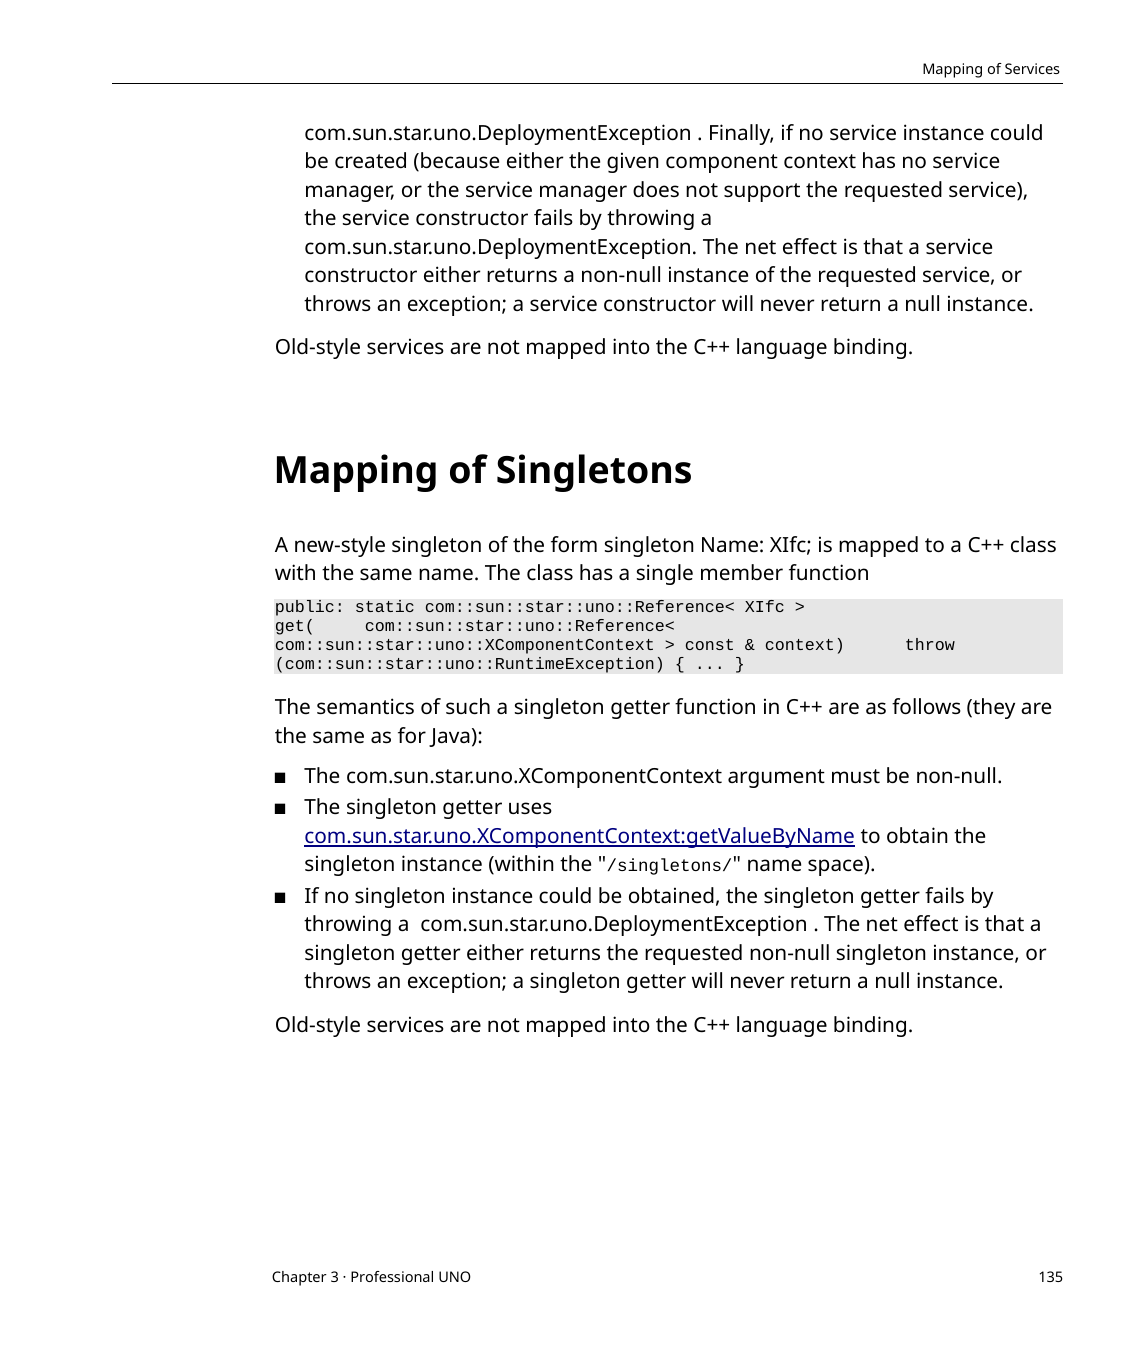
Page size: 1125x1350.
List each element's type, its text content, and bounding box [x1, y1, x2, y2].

list The com.sun.star.uno.XComponentContext argument must be non-null. [274, 761, 1063, 789]
list The singleton getter uses com.sun.star.uno.XComponentContext:getValueByName to obtain the singleton instance (within the "/singletons/" name space). [274, 793, 1063, 878]
list If no singleton instance could be obtained, the singleton getter fails by throwing a com.sun.star.uno.DeploymentException . The net effect is that a singleton getter either returns the requested non-null singleton instance, or throws an exception; a singleton getter will never return a null instance. [274, 881, 1063, 995]
text The semantics of such a singleton getter function in C++ are as follows (they are the same as for Java): [274, 692, 1063, 749]
text Old-style services are not mapped into the C++ language binding. [274, 1010, 1063, 1038]
text public: static com::sun::star::uno::Reference< XIfc > get( com::sun::star::uno::Reference< com::sun::star::uno::XComponentContext > const & context) throw (com::sun::star::uno::RuntimeException) { ... } [274, 599, 1063, 674]
list com.sun.star.uno.DeploymentException . Finally, if no service instance could be created (because either the given component context has no service manager, or the service manager does not support the requested service), the service constructor fails by throwing a com.sun.star.uno.DeploymentException. The net effect is that a service constructor either returns a non-null instance of the requested service, or throws an exception; a service constructor will never return a null instance. [274, 118, 1063, 317]
text A new-style singleton of the form singleton Name: XIfc; is mapped to a C++ class with the same name. The class has a single member function [274, 530, 1063, 587]
text Old-style services are not mapped into the C++ language binding. [274, 332, 1063, 361]
subtitle Mapping of Singletons [112, 443, 1063, 494]
